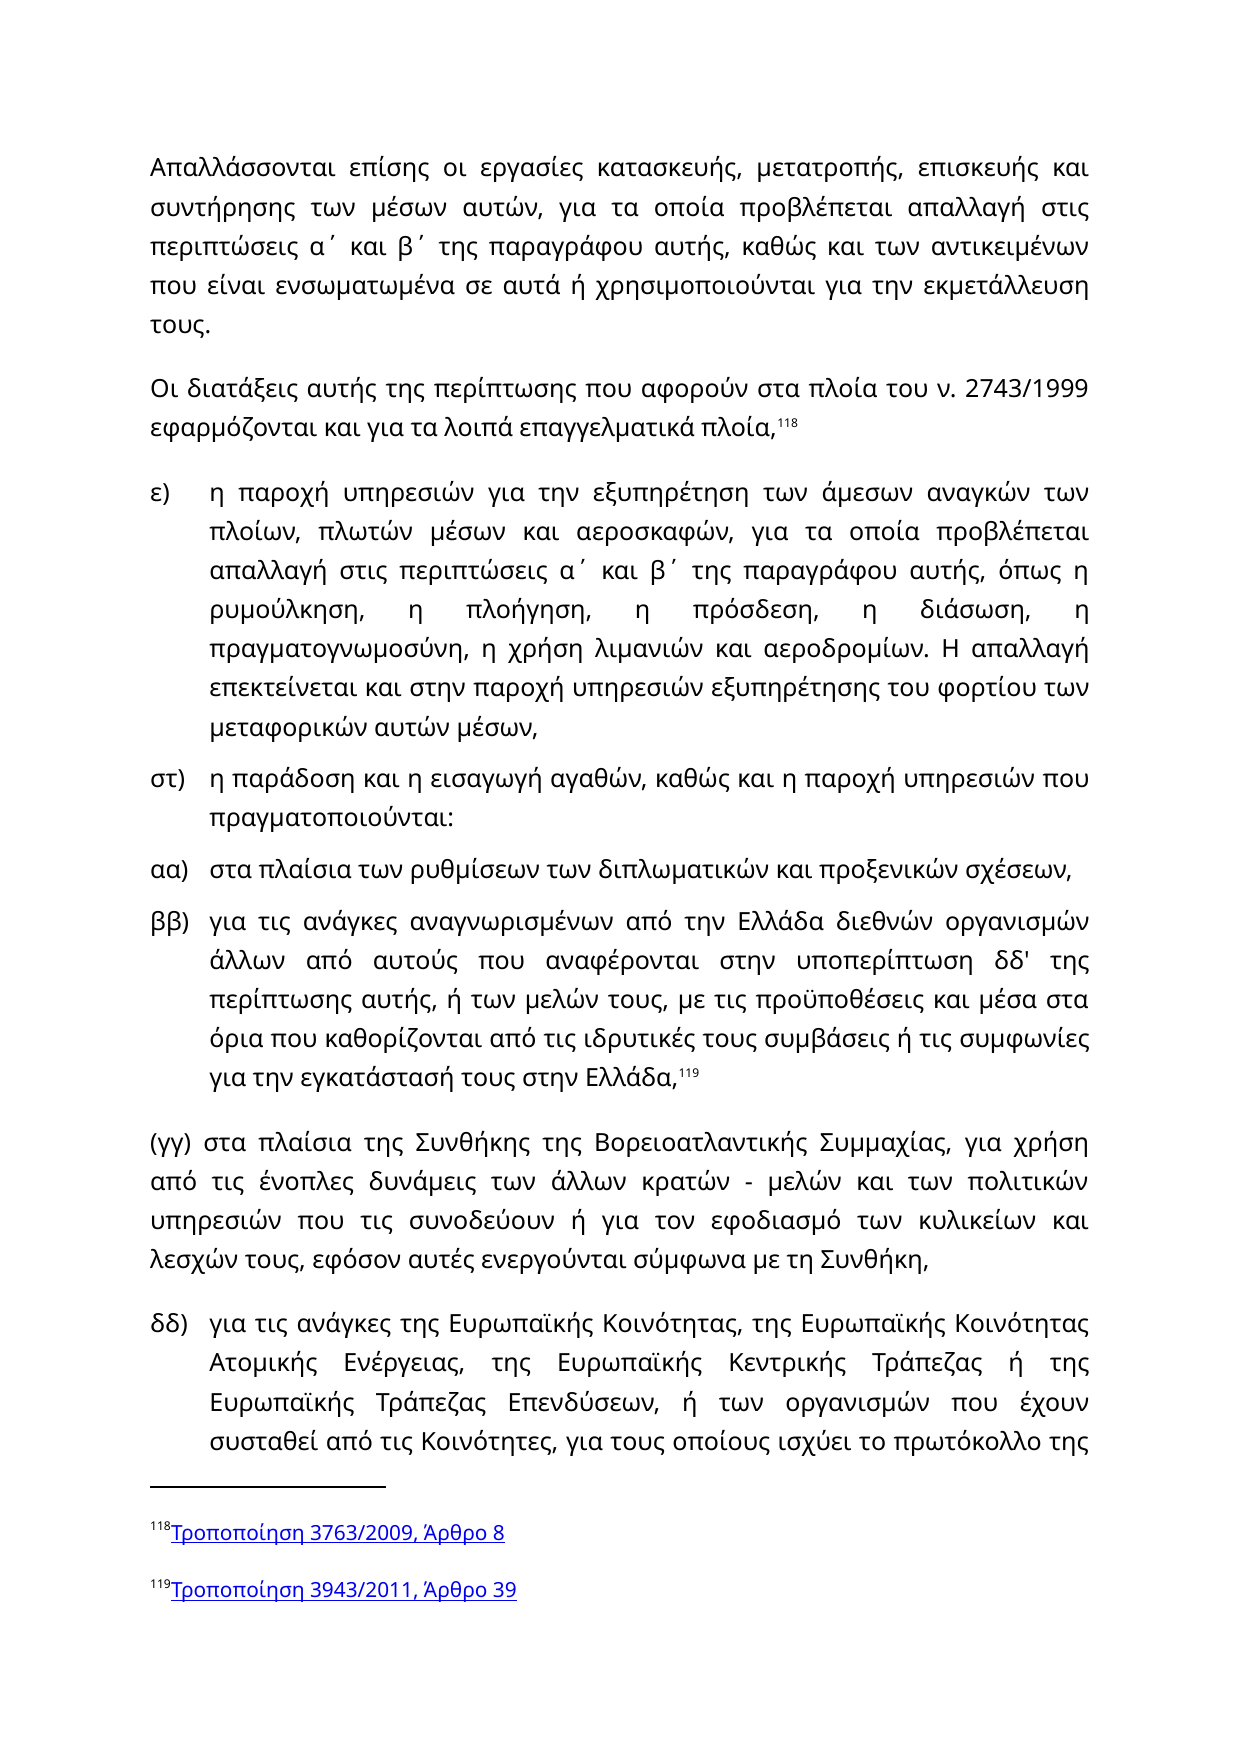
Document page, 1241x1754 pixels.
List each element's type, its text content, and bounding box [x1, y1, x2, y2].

text Απαλλάσσονται επίσης οι εργασίες κατασκευής, μετατροπής, επισκευής και συντήρησης των μέσων αυτών, για τα οποία προβλέπεται απαλλαγή στις περιπτώσεις α΄ και β΄ της παραγράφου αυτής, καθώς και των αντικειμένων που είναι ενσωματωμένα σε αυτά ή χρησιμοποιούνται για την εκμετάλλευση τους. [150, 150, 1090, 341]
list δδ) για τις ανάγκες της Ευρωπαϊκής Κοινότητας, της Ευρωπαϊκής Κοινότητας Ατομικής Ενέργειας, της Ευρωπαϊκής Κεντρικής Τράπεζας ή της Ευρωπαϊκής Τράπεζας Επενδύσεων, ή των οργανισμών που έχουν συσταθεί από τις Κοινότητες, για τους οποίους ισχύει το πρωτόκολλο της [150, 1306, 1090, 1457]
text Τροποποίηση 3943/2011, Άρθρο 39 [150, 1576, 1090, 1604]
text Τροποποίηση 3763/2009, Άρθρο 8 [150, 1518, 1090, 1546]
list στ) η παράδοση και η εισαγωγή αγαθών, καθώς και η παροχή υπηρεσιών που πραγματοποιούνται: [150, 761, 1090, 834]
text (γγ) στα πλαίσια της Συνθήκης της Βορειοατλαντικής Συμμαχίας, για χρήση από τις ένοπλες δυνάμεις των άλλων κρατών - μελών και των πολιτικών υπηρεσιών που τις συνοδεύουν ή για τον εφοδιασμό των κυλικείων και λεσχών τους, εφόσον αυτές ενεργούνται σύμφωνα με τη Συνθήκη, [150, 1124, 1090, 1276]
list ε) η παροχή υπηρεσιών για την εξυπηρέτηση των άμεσων αναγκών των πλοίων, πλωτών μέσων και αεροσκαφών, για τα οποία προβλέπεται απαλλαγή στις περιπτώσεις α΄ και β΄ της παραγράφου αυτής, όπως η ρυμούλκηση, η πλοήγηση, η πρόσδεση, η διάσωση, η πραγματογνωμοσύνη, η χρήση λιμανιών και αεροδρομίων. Η απαλλαγή επεκτείνεται και στην παροχή υπηρεσιών εξυπηρέτησης του φορτίου των μεταφορικών αυτών μέσων, [150, 474, 1090, 743]
list αα) στα πλαίσια των ρυθμίσεων των διπλωματικών και προξενικών σχέσεων, [150, 852, 1090, 886]
text Οι διατάξεις αυτής της περίπτωσης που αφορούν στα πλοία του ν. 2743/1999 εφαρμόζονται και για τα λοιπά επαγγελματικά πλοία, [150, 371, 1090, 444]
list ββ) για τις ανάγκες αναγνωρισμένων από την Ελλάδα διεθνών οργανισμών άλλων από αυτούς που αναφέρονται στην υποπερίπτωση δδ' της περίπτωσης αυτής, ή των μελών τους, με τις προϋποθέσεις και μέσα στα όρια που καθορίζονται από τις ιδρυτικές τους συμβάσεις ή τις συμφωνίες για την εγκατάστασή τους στην Ελλάδα, [150, 903, 1090, 1094]
